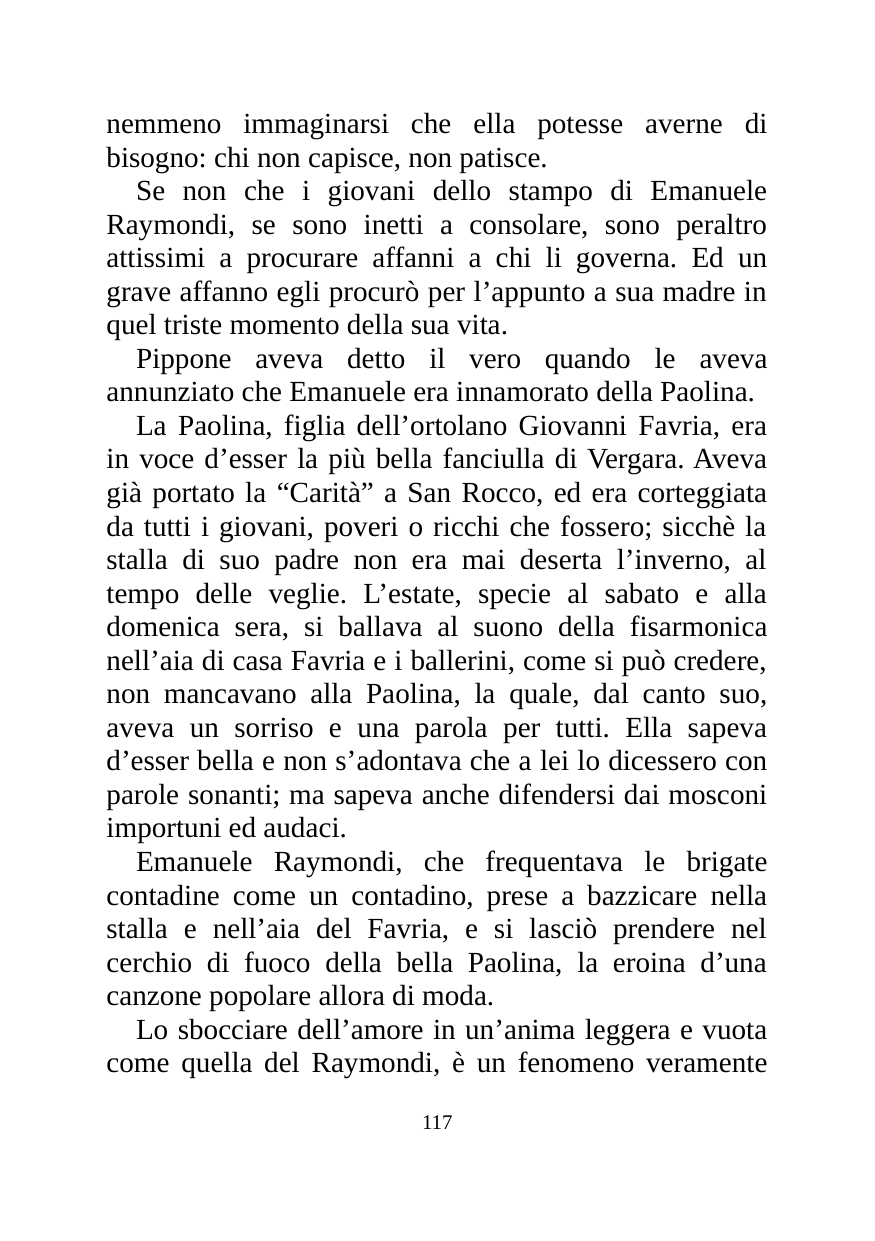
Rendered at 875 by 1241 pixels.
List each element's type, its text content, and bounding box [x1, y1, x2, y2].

text Se non che i giovani dello stampo di Emanuele Raymondi, se sono inetti a consolare, sono peraltro attissimi a procurare affanni a chi li governa. Ed un grave affanno egli procurò per l’appunto a sua madre in quel triste momento della sua vita. [106, 173, 768, 341]
text nemmeno immaginarsi che ella potesse averne di bisogno: chi non capisce, non patisce. [106, 106, 768, 173]
text Pippone aveva detto il vero quando le aveva annunziato che Emanuele era innamorato della Paolina. [106, 341, 768, 408]
text Emanuele Raymondi, che frequentava le brigate contadine come un contadino, prese a bazzicare nella stalla e nell’aia del Favria, e si lasciò prendere nel cerchio di fuoco della bella Paolina, la eroina d’una canzone popolare allora di moda. [106, 844, 768, 1012]
text Lo sbocciare dell’amore in un’anima leggera e vuota come quella del Raymondi, è un fenomeno veramente [106, 1012, 768, 1079]
text La Paolina, figlia dell’ortolano Giovanni Favria, era in voce d’esser la più bella fanciulla di Vergara. Aveva già portato la “Carità” a San Rocco, ed era corteggiata da tutti i giovani, poveri o ricchi che fossero; sicchè la stalla di suo padre non era mai deserta l’inverno, al tempo delle veglie. L’estate, specie al sabato e alla domenica sera, si ballava al suono della fisarmonica nell’aia di casa Favria e i ballerini, come si può credere, non mancavano alla Paolina, la quale, dal canto suo, aveva un sorriso e una parola per tutti. Ella sapeva d’esser bella e non s’adontava che a lei lo dicessero con parole sonanti; ma sapeva anche difendersi dai mosconi importuni ed audaci. [106, 408, 768, 844]
